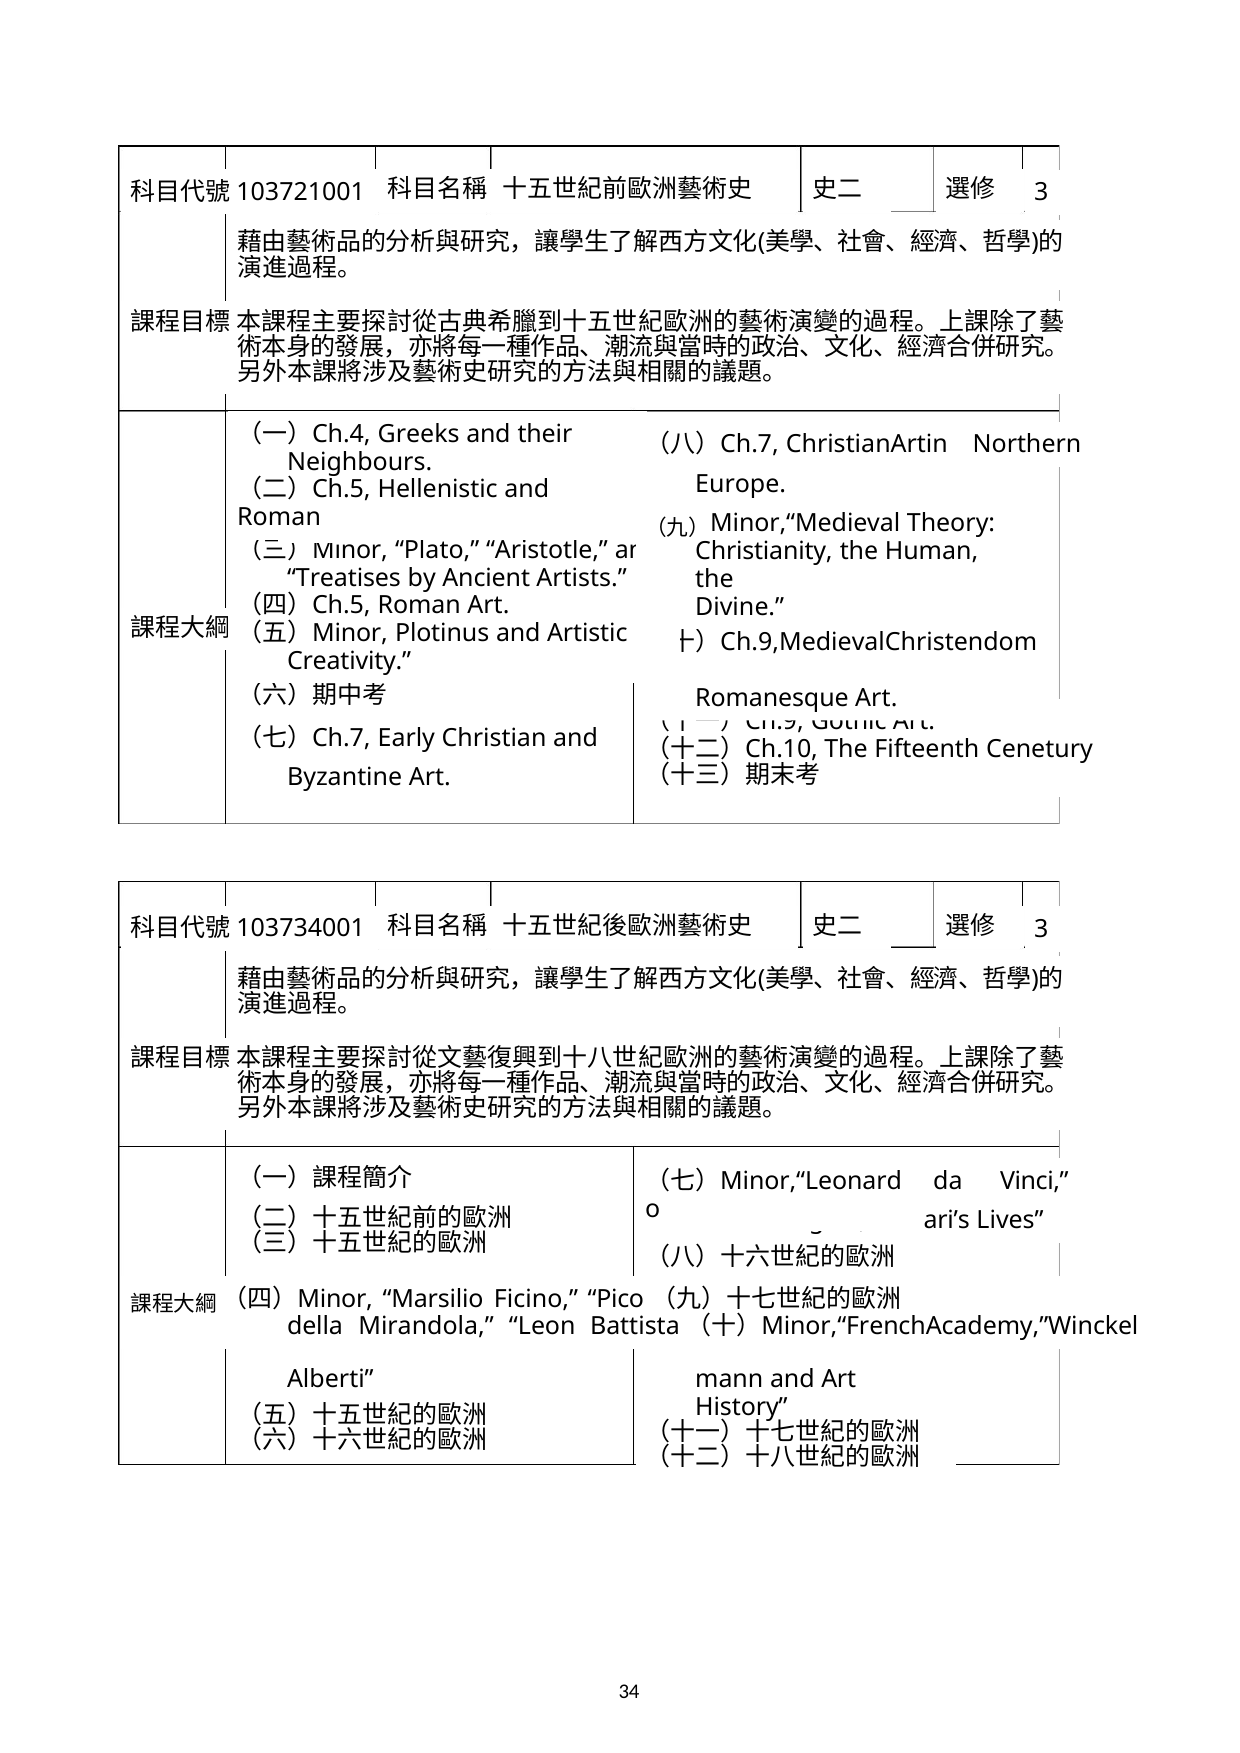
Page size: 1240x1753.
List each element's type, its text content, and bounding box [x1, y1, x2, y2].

text da Vinci,” [933, 1167, 1084, 1195]
text （三）十五世紀的歐洲 [237, 1231, 535, 1256]
text 課程大綱 （四）Minor, “Marsilio Ficino,” “Pico （九）十七世紀的歐洲 [130, 1285, 1186, 1313]
text 科目名稱 十五世紀前歐洲藝術史 [387, 178, 789, 203]
picture [647, 467, 686, 501]
text Creativity.” [287, 647, 671, 675]
text （九）Minor,“Medieval Theory: [647, 510, 1009, 537]
text （八）Ch.7, ChristianArtin Northern [647, 431, 1081, 458]
text Christianity, the Human, the [695, 537, 1009, 593]
text 藉由藝術品的分析與研究，讓學生了解西方文化(美學、社會、經濟、哲學)的 [237, 965, 1187, 993]
text （八）十六世紀的歐洲 [645, 1245, 915, 1270]
text （五）Minor, Plotinus and Artistic [237, 619, 671, 647]
text （一）Ch.4, Greeks and their [237, 420, 638, 448]
text Europe. [695, 470, 793, 498]
text （三）Minor, “Plato,” “Aristotle,” and [237, 540, 636, 564]
text “Treatises by Ancient Artists.” [287, 564, 636, 592]
text 史二 [812, 178, 882, 203]
text 演進過程。 [237, 993, 1187, 1018]
text （五）十五世紀的歐洲 [237, 1404, 507, 1429]
text （六）期中考 [237, 684, 407, 709]
text 課程大綱 [130, 616, 228, 641]
text （七）Ch.7, Early Christian and [237, 724, 598, 752]
text （十三）期末考 [645, 763, 1094, 788]
text Alberti” [287, 1365, 388, 1393]
text 科目代號 103734001 [130, 914, 369, 942]
text 另外本課將涉及藝術史研究的方法與相關的議題。 [237, 360, 1195, 385]
text （一）課程簡介 [237, 1166, 432, 1191]
text （十）Ch.9,MedievalChristendom, [645, 629, 1040, 684]
text mann and Art History” [695, 1365, 947, 1421]
text Divine.” [695, 593, 1009, 621]
text 演進過程。 [237, 256, 1187, 281]
text （六）十六世紀的歐洲 [237, 1429, 507, 1454]
text （十一）十七世紀的歐洲 [645, 1421, 947, 1446]
text 科目名稱 十五世紀後歐洲藝術史 [387, 914, 789, 939]
text （四）Ch.5, Roman Art. [237, 592, 636, 619]
text （七）Minor,“Leonardo [645, 1167, 915, 1223]
text 選修 [945, 178, 1015, 203]
text “Michelangelo,”“Vasari’s Lives” [818, 1207, 1055, 1234]
picture [802, 467, 1060, 699]
picture [118, 881, 1060, 1465]
text （二）Ch.5, Hellenistic and Roman [237, 476, 638, 531]
text 3 [1034, 179, 1066, 206]
text 術本身的發展，亦將每一種作品、潮流與當時的政治、文化、經濟合併研究。 [237, 1071, 1195, 1096]
text 3 [1034, 915, 1066, 943]
text Neighbours. [287, 448, 638, 476]
text 術本身的發展，亦將每一種作品、潮流與當時的政治、文化、經濟合併研究。 [237, 335, 1195, 360]
text （十二）十八世紀的歐洲 [645, 1446, 947, 1471]
text 另外本課將涉及藝術史研究的方法與相關的議題。 [237, 1096, 1195, 1121]
text 課程目標 本課程主要探討從文藝復興到十八世紀歐洲的藝術演變的過程。上課除了藝 [130, 1046, 1195, 1071]
text （二）十五世紀前的歐洲 [237, 1206, 535, 1231]
text della Mirandola,” “Leon Battista （十）Minor,“FrenchAcademy,”Winckel [287, 1313, 1186, 1340]
text 科目代號 103721001 [130, 178, 369, 206]
picture [923, 1243, 1060, 1276]
text 史二 [812, 914, 882, 939]
text 選修 [945, 914, 1015, 939]
text 34 [618, 1678, 653, 1704]
text 課程目標 本課程主要探討從古典希臘到十五世紀歐洲的藝術演變的過程。上課除了藝 [130, 310, 1195, 335]
text 藉由藝術品的分析與研究，讓學生了解西方文化(美學、社會、經濟、哲學)的 [237, 229, 1187, 256]
text Byzantine Art. [287, 764, 453, 791]
text Romanesque Art. [695, 684, 1040, 712]
text （十一）Ch.9, Gothic Art. [645, 708, 1094, 735]
picture [118, 145, 1060, 824]
text （十二）Ch.10, The Fifteenth Cenetury [645, 735, 1094, 763]
